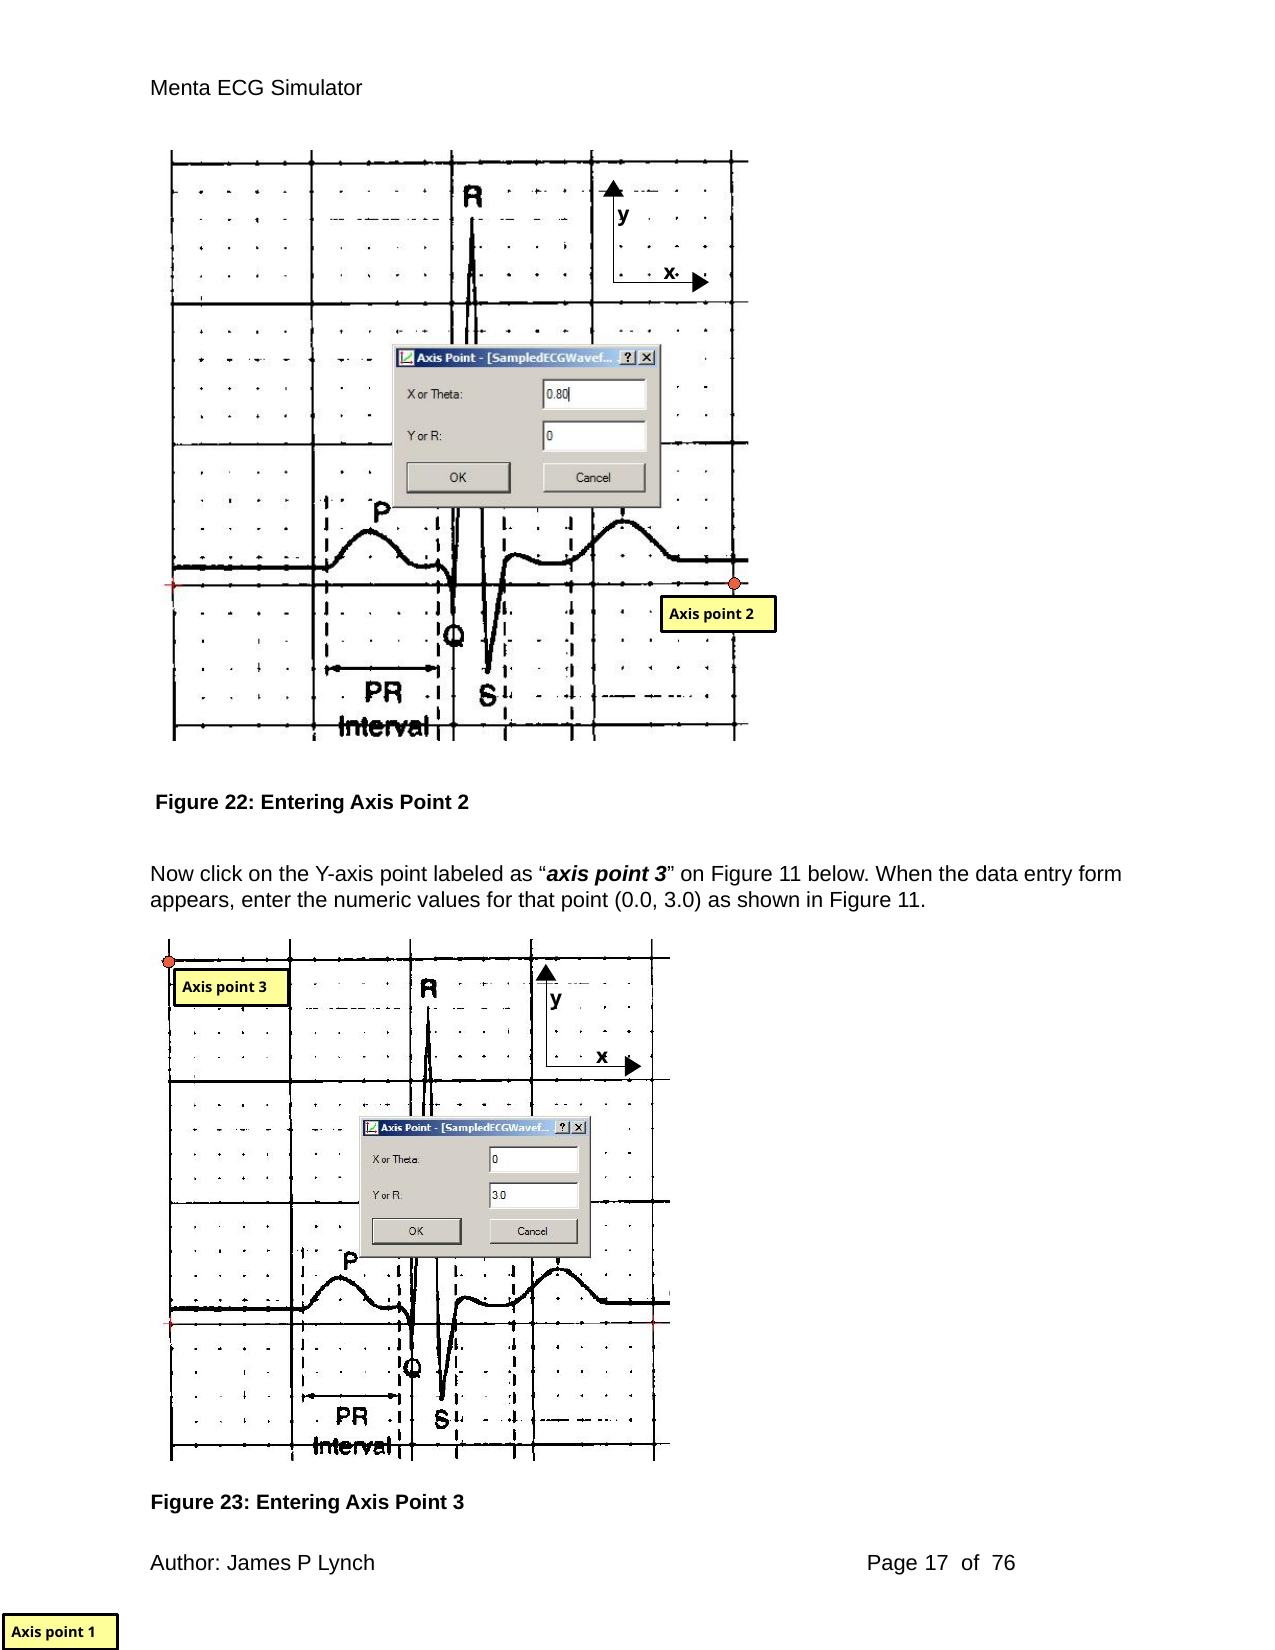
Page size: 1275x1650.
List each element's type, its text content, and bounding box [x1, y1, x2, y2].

text Now click on the Y-axis point labeled as “axis point 3” on Figure 11 below. When the data entry form appears, enter the numeric values for that point (0.0, 3.0) as shown in Figure 11. [150, 861, 1124, 912]
text Figure 23: Entering Axis Point 3 [150, 1490, 989, 1514]
text Figure 22: Entering Axis Point 2 [155, 789, 870, 813]
picture [155, 150, 749, 741]
picture [150, 939, 670, 1461]
